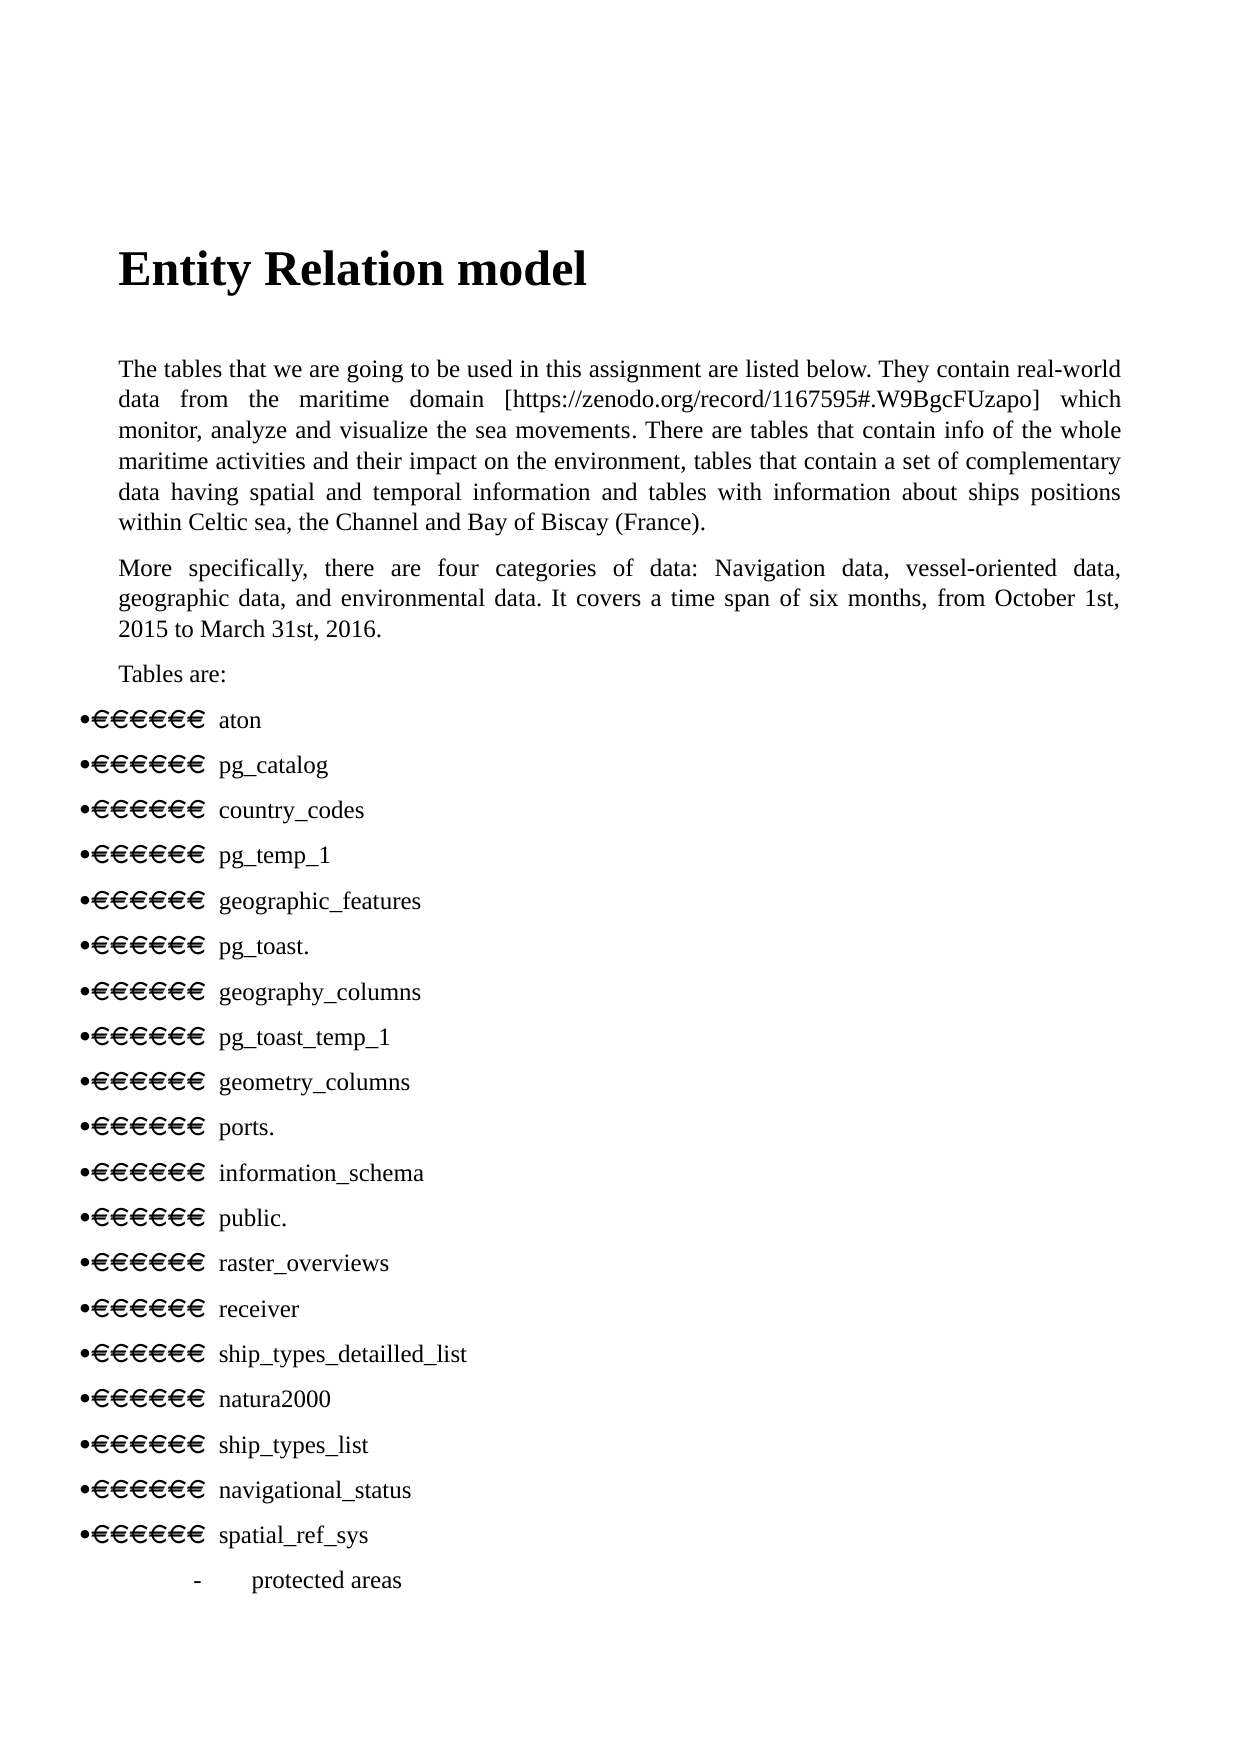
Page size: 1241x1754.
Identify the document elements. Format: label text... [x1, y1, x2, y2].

text · navigational_status [81, 1475, 1122, 1504]
text · information_schema [81, 1158, 1122, 1187]
subtitle Entity Relation model [118, 238, 1122, 296]
text · geometry_columns [81, 1067, 1122, 1096]
text · raster_overviews [81, 1248, 1122, 1277]
text · pg_toast_temp_1 [81, 1022, 1122, 1051]
text · ship_types_detailled_list [81, 1339, 1122, 1368]
text Tables are: [118, 659, 1122, 688]
text · receiver [81, 1294, 1122, 1322]
text · geographic_features [81, 886, 1122, 915]
text More specifically, there are four categories of data: Navigation data, vessel-oriented data, geographic data, and environmental data. It covers a time span of six months, from October 1st, 2015 to March 31st, 2016. [118, 553, 1122, 643]
text · pg_toast. [81, 931, 1122, 960]
text · aton [81, 705, 1122, 733]
text · ship_types_list [81, 1430, 1122, 1458]
text · spatial_ref_sys [81, 1520, 1122, 1549]
text · ports. [81, 1112, 1122, 1141]
text · public. [81, 1203, 1122, 1232]
text · country_codes [81, 795, 1122, 824]
text - protected areas [193, 1566, 1122, 1594]
text The tables that we are going to be used in this assignment are listed below. They contain real-world data from the maritime domain [https://zenodo.org/record/1167595#.W9BgcFUzapo] which monitor, analyze and visualize the sea movements. There are tables that contain info of the whole maritime activities and their impact on the environment, tables that contain a set of complementary data having spatial and temporal information and tables with information about ships positions within Celtic sea, the Channel and Bay of Biscay (France). [118, 354, 1122, 536]
text · pg_temp_1 [81, 841, 1122, 869]
text · natura2000 [81, 1384, 1122, 1413]
text · geography_columns [81, 977, 1122, 1005]
text · pg_catalog [81, 750, 1122, 779]
